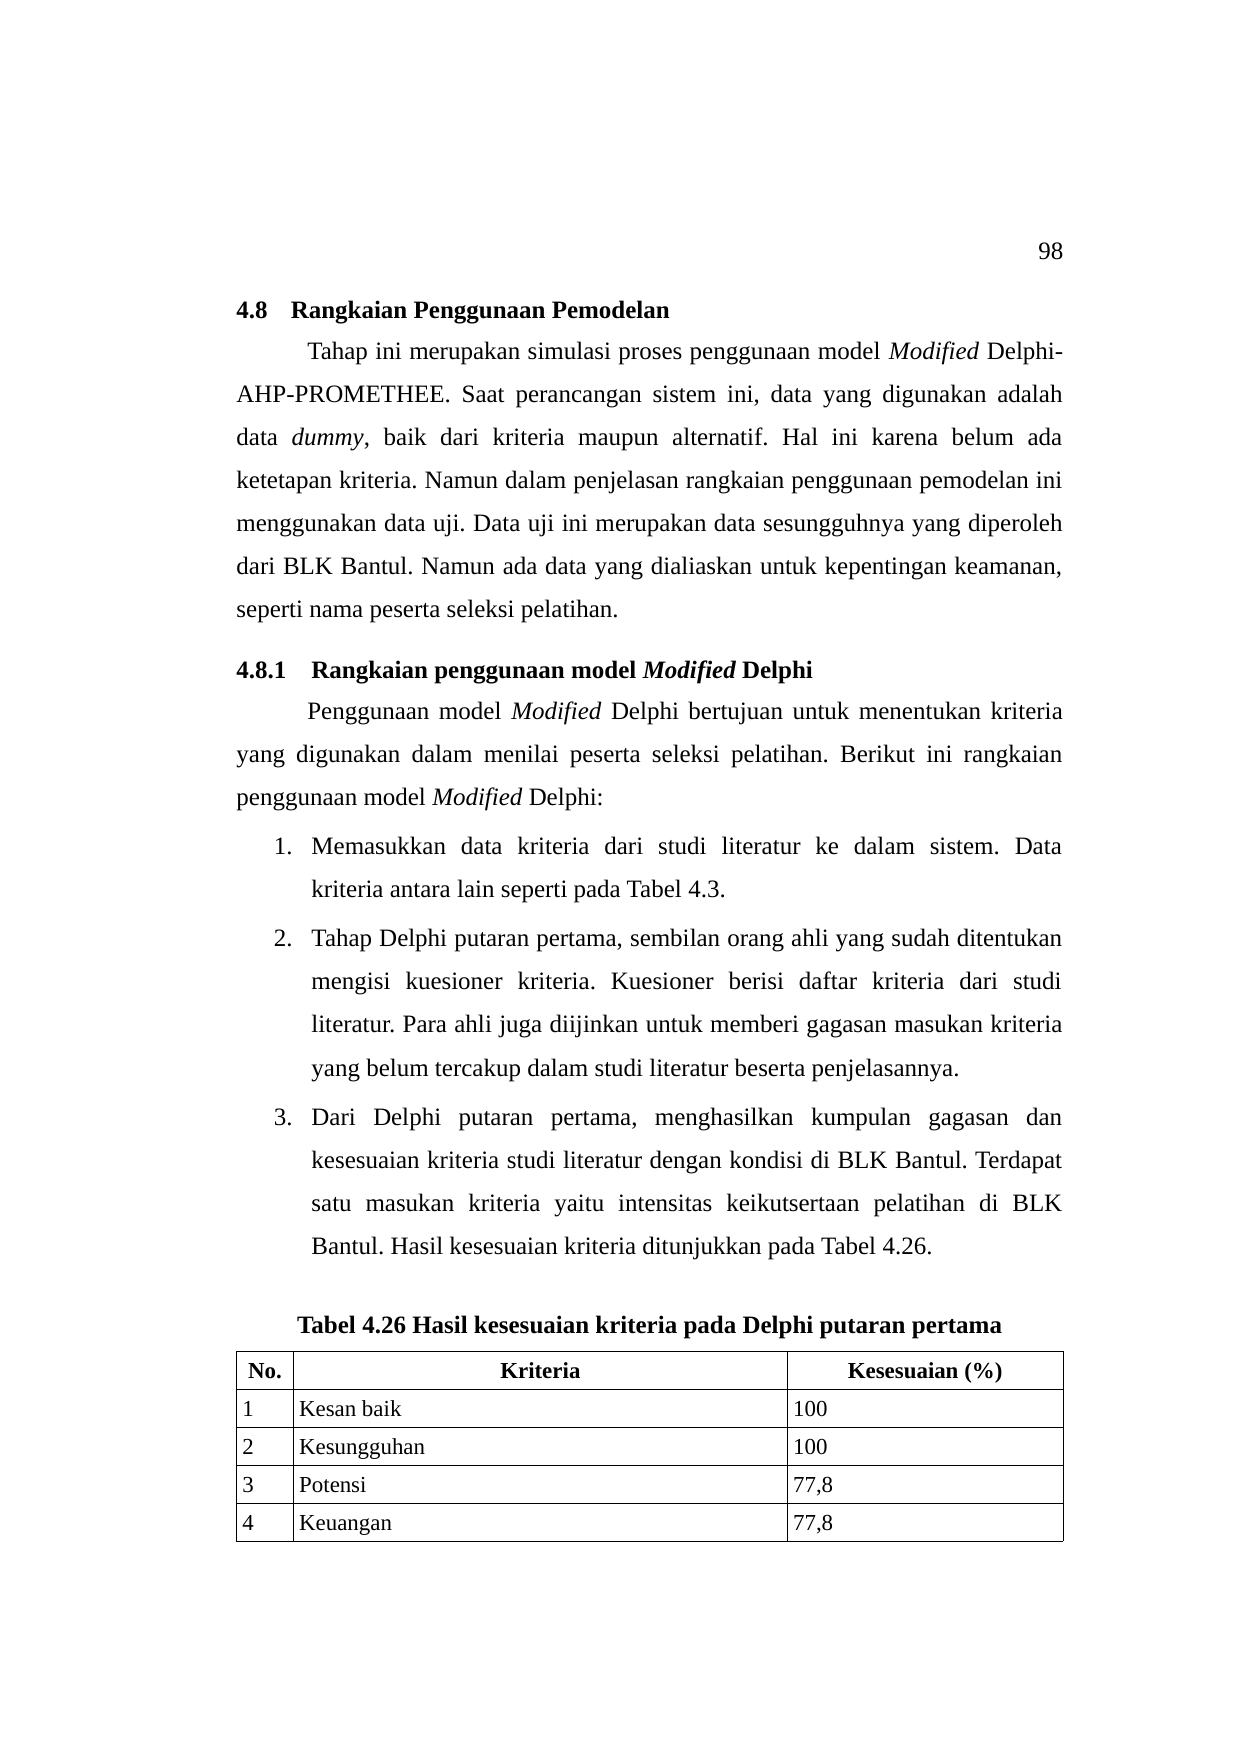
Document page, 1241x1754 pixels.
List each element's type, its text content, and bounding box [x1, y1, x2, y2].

list Dari Delphi putaran pertama, menghasilkan kumpulan gagasan dan kesesuaian kriteria studi literatur dengan kondisi di BLK Bantul. Terdapat satu masukan kriteria yaitu intensitas keikutsertaan pelatihan di BLK Bantul. Hasil kesesuaian kriteria ditunjukkan pada Tabel 4.26. [274, 1102, 1063, 1260]
list Memasukkan data kriteria dari studi literatur ke dalam sistem. Data kriteria antara lain seperti pada Tabel 4.3. [274, 831, 1063, 903]
table_cell Potensi [294, 1466, 787, 1503]
table_cell 2 [237, 1428, 293, 1465]
table_header Kesesuaian (%) [788, 1352, 1063, 1389]
table_cell 77,8 [788, 1504, 1063, 1541]
table_cell Kesungguhan [294, 1428, 787, 1465]
subtitle Rangkaian penggunaan model Modified Delphi [236, 655, 1063, 684]
table_cell 4 [237, 1504, 293, 1541]
text Tabel 4.26 Hasil kesesuaian kriteria pada Delphi putaran pertama [236, 1310, 1063, 1339]
table_cell 100 [788, 1390, 1063, 1427]
table_cell Kesan baik [294, 1390, 787, 1427]
table_cell 1 [237, 1390, 293, 1427]
text Penggunaan model Modified Delphi bertujuan untuk menentukan kriteria yang digunakan dalam menilai peserta seleksi pelatihan. Berikut ini rangkaian penggunaan model Modified Delphi: [236, 696, 1063, 811]
table_cell 100 [788, 1428, 1063, 1465]
text Tahap ini merupakan simulasi proses penggunaan model Modified Delphi-AHP-PROMETHEE. Saat perancangan sistem ini, data yang digunakan adalah data dummy, baik dari kriteria maupun alternatif. Hal ini karena belum ada ketetapan kriteria. Namun dalam penjelasan rangkaian penggunaan pemodelan ini menggunakan data uji. Data uji ini merupakan data sesungguhnya yang diperoleh dari BLK Bantul. Namun ada data yang dialiaskan untuk kepentingan keamanan, seperti nama peserta seleksi pelatihan. [236, 336, 1063, 623]
subtitle Rangkaian penggunaan pemodelan [236, 295, 1063, 324]
list Tahap Delphi putaran pertama, sembilan orang ahli yang sudah ditentukan mengisi kuesioner kriteria. Kuesioner berisi daftar kriteria dari studi literatur. Para ahli juga diijinkan untuk memberi gagasan masukan kriteria yang belum tercakup dalam studi literatur beserta penjelasannya. [274, 923, 1063, 1081]
table_cell 3 [237, 1466, 293, 1503]
table_cell 77,8 [788, 1466, 1063, 1503]
table_cell Keuangan [294, 1504, 787, 1541]
table_header No. [237, 1352, 293, 1389]
table_header Kriteria [294, 1352, 787, 1389]
